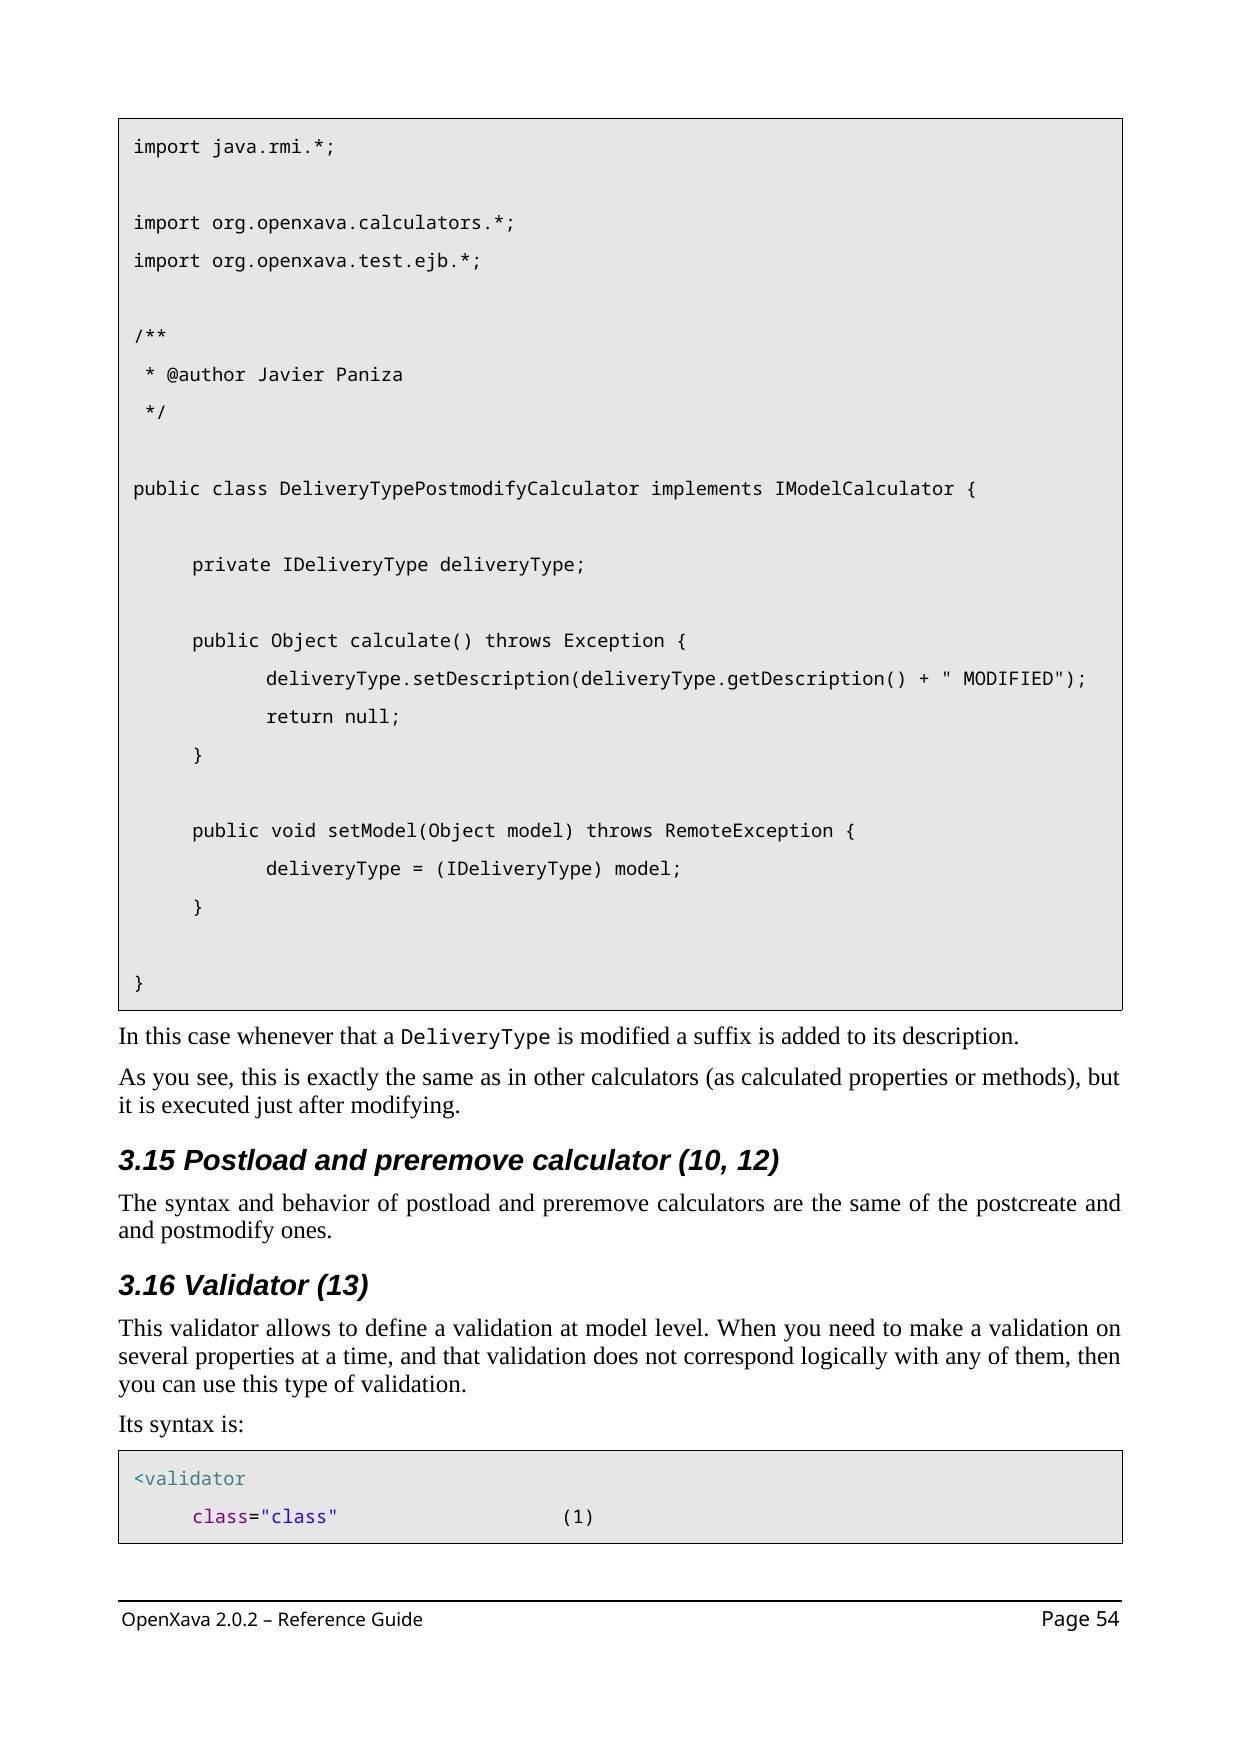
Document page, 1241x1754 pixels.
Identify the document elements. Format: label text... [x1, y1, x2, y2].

text */ [119, 384, 1122, 422]
text import org.openxava.calculators.*; [119, 194, 1122, 232]
text /** [119, 308, 1122, 346]
text public void setModel(Object model) throws RemoteException { [119, 802, 1122, 841]
text In this case whenever that a DeliveryType is modified a suffix is added to its description. [118, 1022, 1122, 1051]
text <validator [119, 1451, 1122, 1488]
text } [119, 878, 1122, 917]
text import org.openxava.test.ejb.*; [119, 232, 1122, 270]
text import java.rmi.*; [119, 119, 1122, 156]
text return null; [119, 688, 1122, 726]
text public class DeliveryTypePostmodifyCalculator implements IModelCalculator { [119, 460, 1122, 498]
text deliveryType.setDescription(deliveryType.getDescription() + " MODIFIED"); [119, 650, 1122, 688]
text } [119, 726, 1122, 764]
text public Object calculate() throws Exception { [119, 612, 1122, 650]
subtitle Postload and preremove calculator (10, 12) [118, 1143, 1122, 1176]
text private IDeliveryType deliveryType; [119, 536, 1122, 574]
text } [119, 954, 1122, 1010]
text The syntax and behavior of postload and preremove calculators are the same of the postcreate and and postmodify ones. [118, 1189, 1122, 1244]
text deliveryType = (IDeliveryType) model; [119, 841, 1122, 878]
subtitle Validator (13) [118, 1269, 1122, 1302]
text * @author Javier Paniza [119, 346, 1122, 384]
text As you see, this is exactly the same as in other calculators (as calculated properties or methods), but it is executed just after modifying. [118, 1063, 1122, 1118]
text Its syntax is: [118, 1410, 1122, 1438]
text class="class" (1) [119, 1488, 1122, 1543]
text This validator allows to define a validation at model level. When you need to make a validation on several properties at a time, and that validation does not correspond logically with any of them, then you can use this type of validation. [118, 1314, 1122, 1397]
